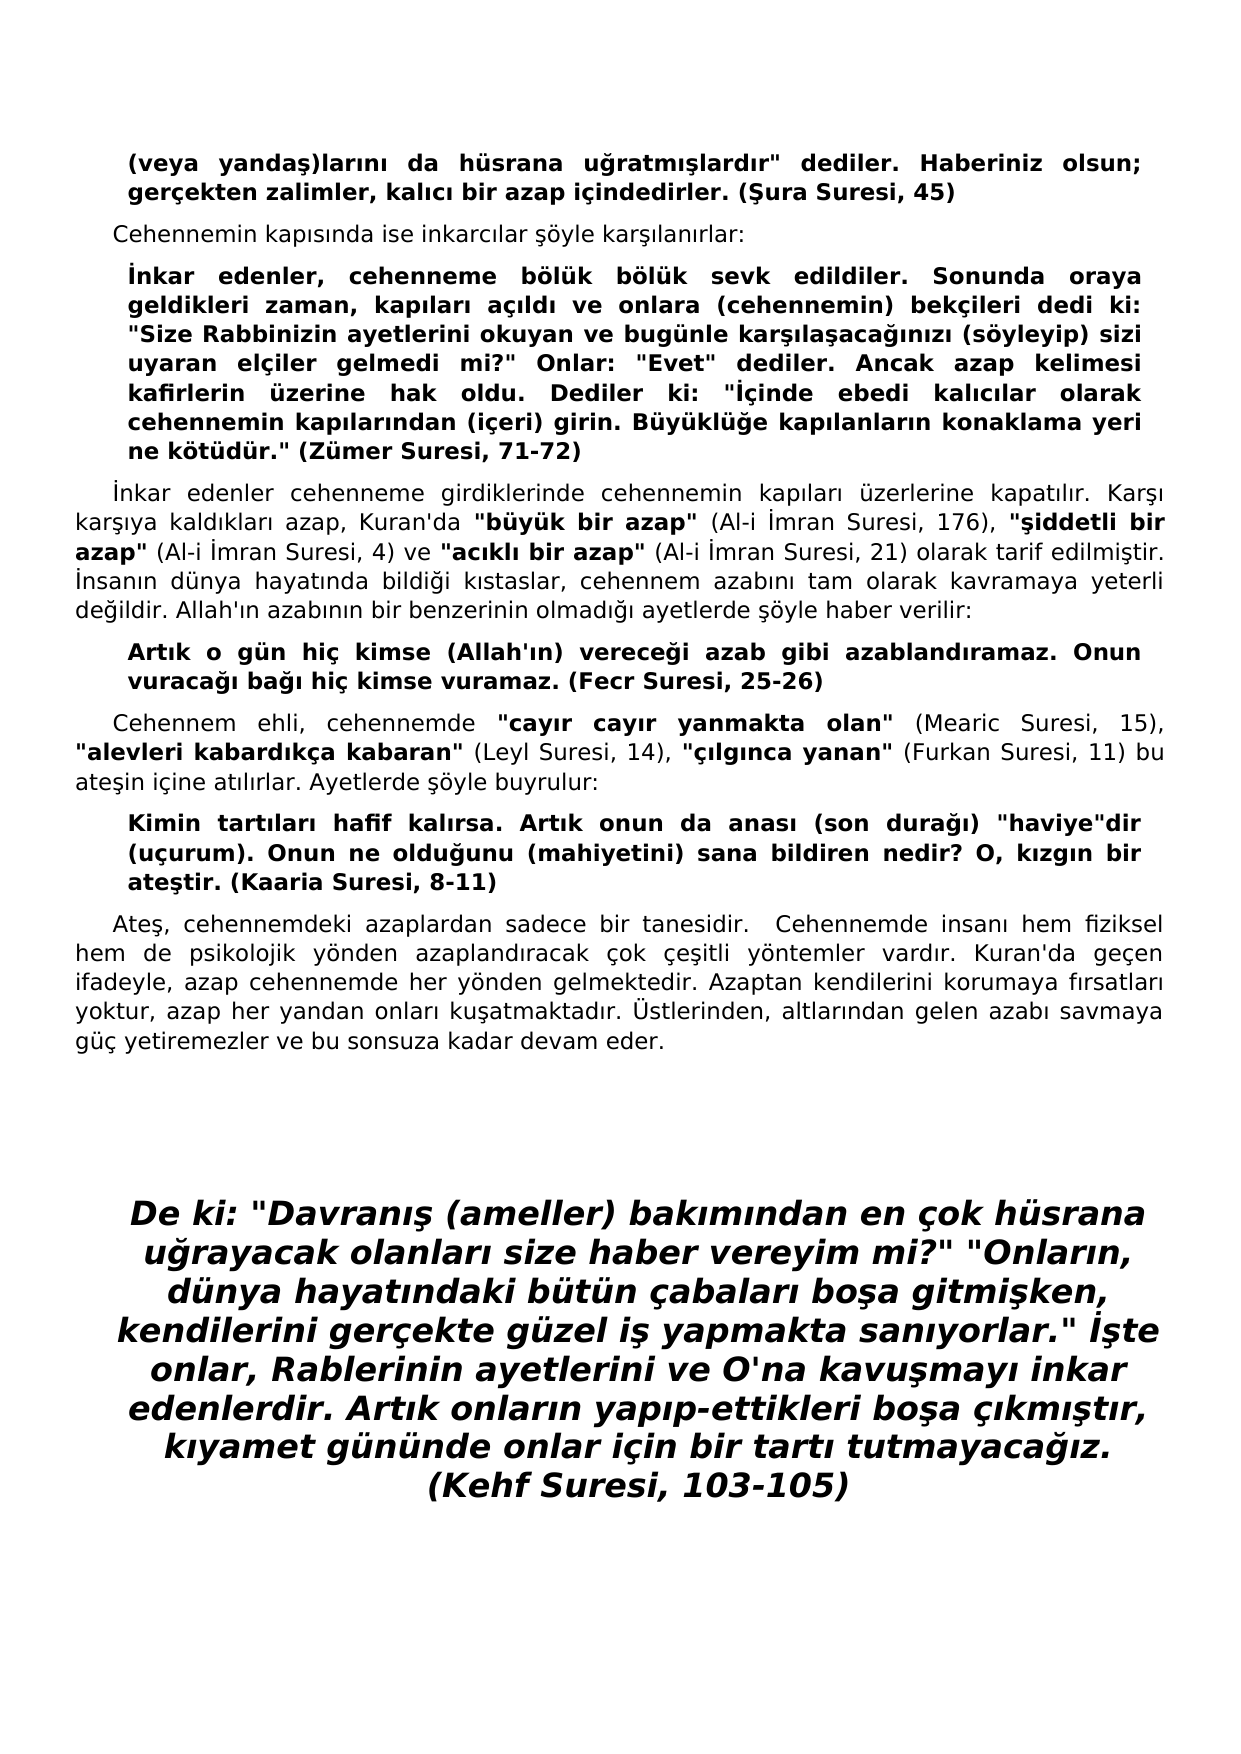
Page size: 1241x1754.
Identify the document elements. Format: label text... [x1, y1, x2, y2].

text (veya yandaş)larını da hüsrana uğratmışlardır" dediler. Haberiniz olsun; gerçekten zalimler, kalıcı bir azap içindedirler. (Şura Suresi, 45) [127, 150, 1143, 206]
text Cehennemin kapısında ise inkarcılar şöyle karşılanırlar: [75, 221, 1165, 248]
text Ateş, cehennemdeki azaplardan sadece bir tanesidir. Cehennemde insanı hem fiziksel hem de psikolojik yönden azaplandıracak çok çeşitli yöntemler vardır. Kuran'da geçen ifadeyle, azap cehennemde her yönden gelmektedir. Azaptan kendilerini korumaya fırsatları yoktur, azap her yandan onları kuşatmaktadır. Üstlerinden, altlarından gelen azabı savmaya güç yetiremezler ve bu sonsuza kadar devam eder. [75, 911, 1165, 1054]
text Cehennem ehli, cehennemde "cayır cayır yanmakta olan" (Mearic Suresi, 15), "alevleri kabardıkça kabaran" (Leyl Suresi, 14), "çılgınca yanan" (Furkan Suresi, 11) bu ateşin içine atılırlar. Ayetlerde şöyle buyrulur: [75, 710, 1165, 795]
text İnkar edenler cehenneme girdiklerinde cehennemin kapıları üzerlerine kapatılır. Karşı karşıya kaldıkları azap, Kuran'da "büyük bir azap" (Al-i İmran Suresi, 176), "şiddetli bir azap" (Al-i İmran Suresi, 4) ve "acıklı bir azap" (Al-i İmran Suresi, 21) olarak tarif edilmiştir. İnsanın dünya hayatında bildiği kıstaslar, cehennem azabını tam olarak kavramaya yeterli değildir. Allah'ın azabının bir benzerinin olmadığı ayetlerde şöyle haber verilir: [75, 480, 1165, 624]
subtitle De ki: "Davranış (ameller) bakımından en çok hüsrana uğrayacak olanları size haber vereyim mi?" "Onların, dünya hayatındaki bütün çabaları boşa gitmişken, kendilerini gerçekte güzel iş yapmakta sanıyorlar." İşte onlar, Rablerinin ayetlerini ve O'na kavuşmayı inkar edenlerdir. Artık onların yapıp-ettikleri boşa çıkmıştır, kıyamet gününde onlar için bir tartı tutmayacağız. (Kehf Suresi, 103-105) [112, 1195, 1165, 1506]
text Kimin tartıları hafif kalırsa. Artık onun da anası (son durağı) "haviye"dir (uçurum). Onun ne olduğunu (mahiyetini) sana bildiren nedir? O, kızgın bir ateştir. (Kaaria Suresi, 8-11) [127, 810, 1143, 896]
text İnkar edenler, cehenneme bölük bölük sevk edildiler. Sonunda oraya geldikleri zaman, kapıları açıldı ve onlara (cehennemin) bekçileri dedi ki: "Size Rabbinizin ayetlerini okuyan ve bugünle karşılaşacağınızı (söyleyip) sizi uyaran elçiler gelmedi mi?" Onlar: "Evet" dediler. Ancak azap kelimesi kafirlerin üzerine hak oldu. Dediler ki: "İçinde ebedi kalıcılar olarak cehennemin kapılarından (içeri) girin. Büyüklüğe kapılanların konaklama yeri ne kötüdür." (Zümer Suresi, 71-72) [127, 263, 1143, 465]
text Artık o gün hiç kimse (Allah'ın) vereceği azab gibi azablandıramaz. Onun vuracağı bağı hiç kimse vuramaz. (Fecr Suresi, 25-26) [127, 639, 1143, 695]
